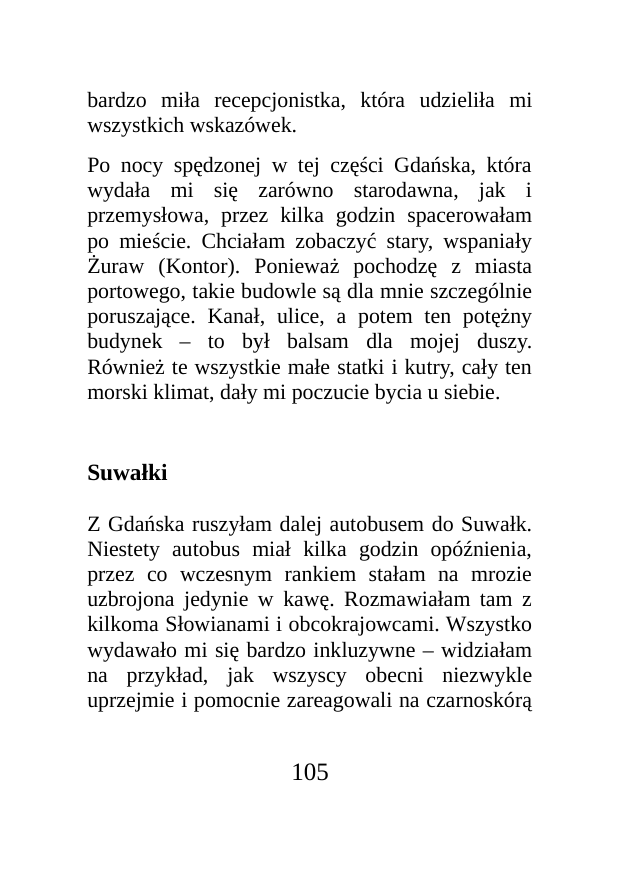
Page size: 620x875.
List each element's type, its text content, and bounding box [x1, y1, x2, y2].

text Suwałki [87, 458, 532, 485]
text bardzo miła recepcjonistka, która udzieliła mi wszystkich wskazówek. [87, 87, 532, 137]
text Z Gdańska ruszyłam dalej autobusem do Suwałk. Niestety autobus miał kilka godzin opóźnienia, przez co wczesnym rankiem stałam na mrozie uzbrojona jedynie w kawę. Rozmawiałam tam z kilkoma Słowianami i obcokrajowcami. Wszystko wydawało mi się bardzo inkluzywne – widziałam na przykład, jak wszyscy obecni niezwykle uprzejmie i pomocnie zareagowali na czarnoskórą [87, 511, 532, 712]
text Po nocy spędzonej w tej części Gdańska, która wydała mi się zarówno starodawna, jak i przemysłowa, przez kilka godzin spacerowałam po mieście. Chciałam zobaczyć stary, wspaniały Żuraw (Kontor). Ponieważ pochodzę z miasta portowego, takie budowle są dla mnie szczególnie poruszające. Kanał, ulice, a potem ten potężny budynek – to był balsam dla mojej duszy. Również te wszystkie małe statki i kutry, cały ten morski klimat, dały mi poczucie bycia u siebie. [87, 152, 532, 404]
